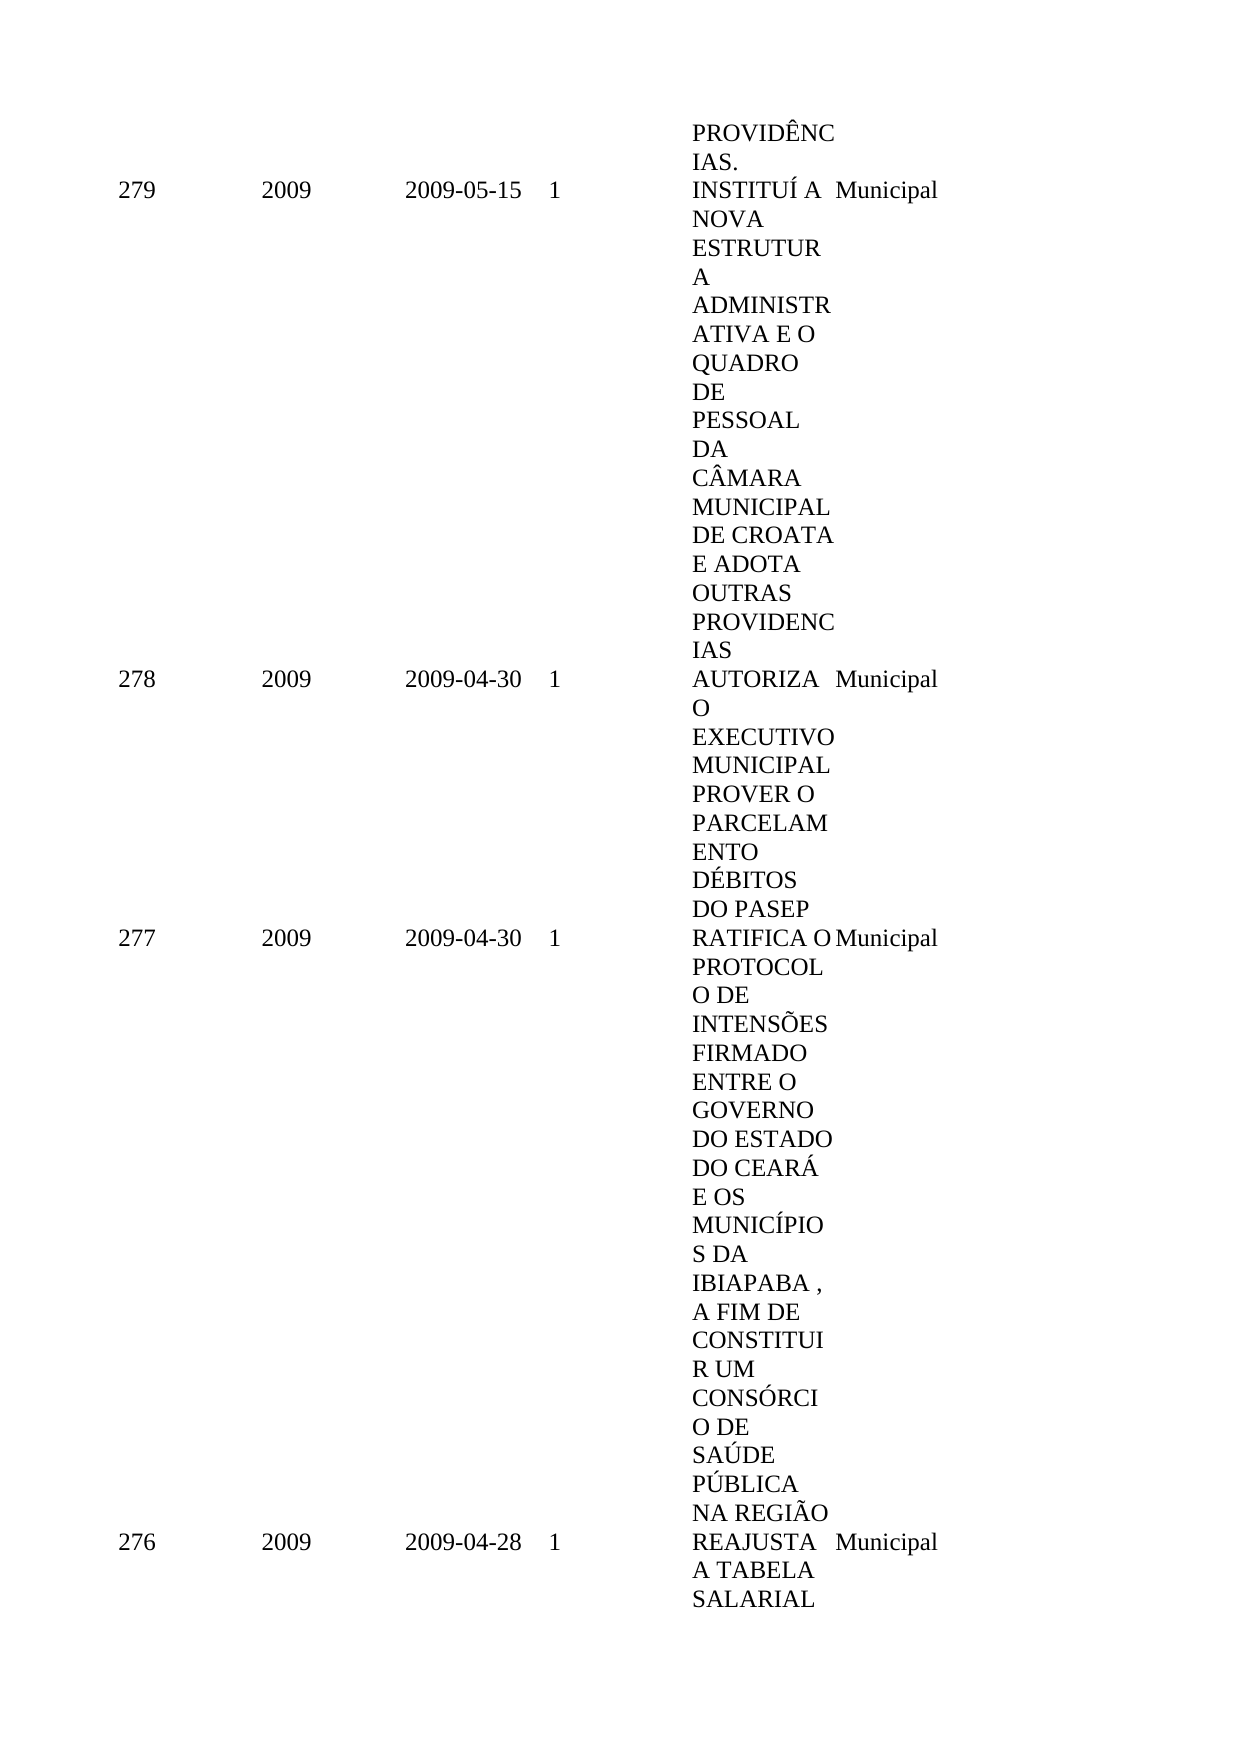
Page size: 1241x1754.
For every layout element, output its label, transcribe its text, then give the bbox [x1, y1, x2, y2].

table_cell AUTORIZA O EXECUTIVO MUNICIPAL PROVER O PARCELAMENTO DÉBITOS DO PASEP [692, 664, 835, 923]
table_cell 1 [548, 1527, 692, 1613]
table_cell 2009-04-30 [405, 923, 548, 1527]
table_cell [979, 923, 1122, 1527]
table_cell 276 [118, 1527, 261, 1613]
table_cell [979, 176, 1122, 664]
table_cell 2009-05-15 [405, 176, 548, 664]
table_cell [979, 664, 1122, 923]
table_cell 2009 [261, 1527, 405, 1613]
table_cell 278 [118, 664, 261, 923]
table_cell INSTITUÍ A NOVA ESTRUTURA ADMINISTRATIVA E O QUADRO DE PESSOAL DA CÂMARA MUNICIPAL DE CROATA E ADOTA OUTRAS PROVIDENCIAS [692, 176, 835, 664]
table_cell 2009 [261, 664, 405, 923]
table_cell 2009 [261, 923, 405, 1527]
table_cell Municipal [835, 176, 979, 664]
table_cell 279 [118, 176, 261, 664]
table_cell 1 [548, 176, 692, 664]
table_cell 1 [548, 664, 692, 923]
table_cell Municipal [835, 923, 979, 1527]
table_cell REAJUSTA A TABELA SALARIAL [692, 1527, 835, 1613]
table_cell [979, 118, 1122, 176]
table_cell Municipal [835, 1527, 979, 1613]
table_cell [405, 118, 548, 176]
table_cell 2009-04-28 [405, 1527, 548, 1613]
table_cell 2009-04-30 [405, 664, 548, 923]
table_cell [118, 118, 261, 176]
table_cell [261, 118, 405, 176]
table_cell Municipal [835, 664, 979, 923]
table_cell [835, 118, 979, 176]
table_cell PROVIDÊNCIAS. [692, 118, 835, 176]
table_cell 277 [118, 923, 261, 1527]
table_cell [979, 1527, 1122, 1613]
table_cell 1 [548, 923, 692, 1527]
table_cell RATIFICA O PROTOCOLO DE INTENSÕES FIRMADO ENTRE O GOVERNO DO ESTADO DO CEARÁ E OS MUNICÍPIOS DA IBIAPABA , A FIM DE CONSTITUIR UM CONSÓRCIO DE SAÚDE PÚBLICA NA REGIÃO [692, 923, 835, 1527]
table_cell 2009 [261, 176, 405, 664]
table_cell [548, 118, 692, 176]
